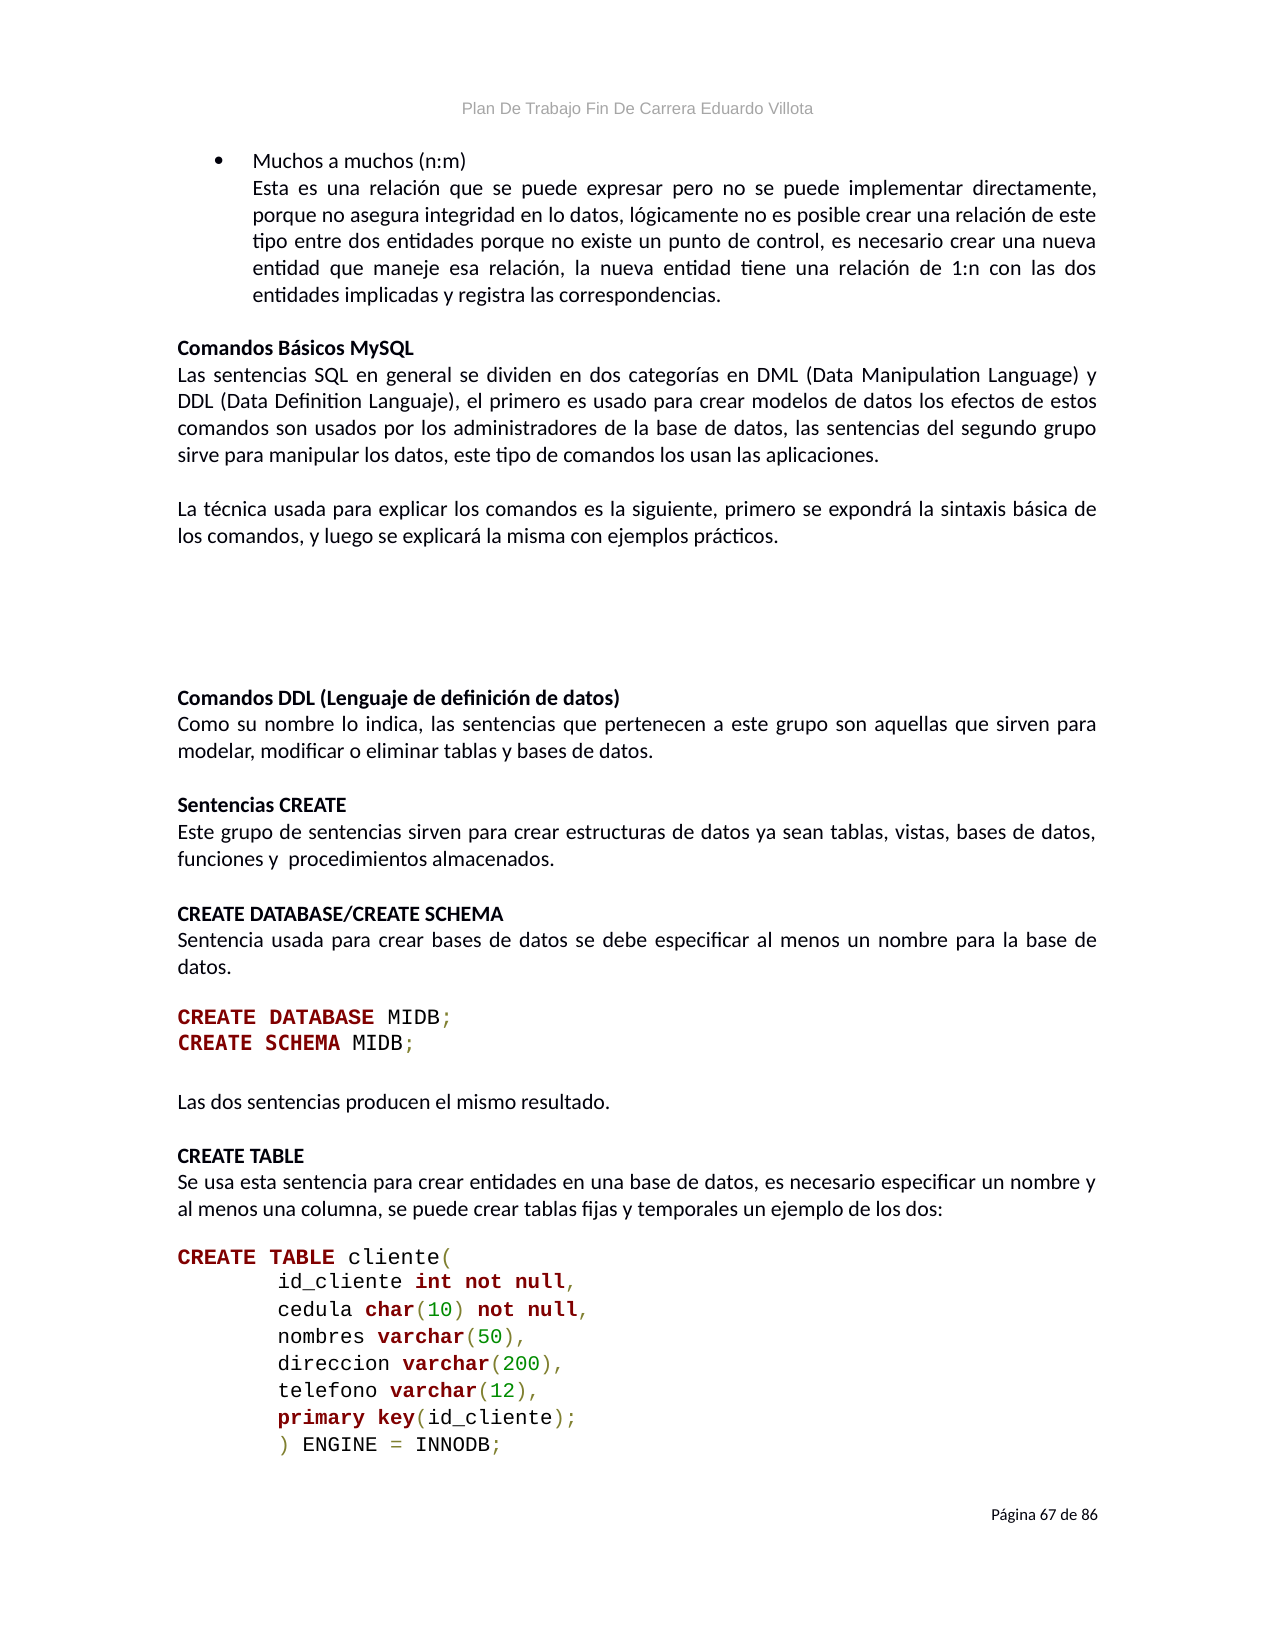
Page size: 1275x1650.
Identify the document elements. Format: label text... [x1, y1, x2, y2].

text Comandos DDL (Lenguaje de definición de datos) [177, 684, 1098, 710]
text CREATE DATABASE MIDB; [177, 1006, 1098, 1031]
text telefono varchar(12), [177, 1380, 1098, 1404]
text CREATE TABLE cliente( [177, 1247, 1098, 1271]
text Las dos sentencias producen el mismo resultado. [177, 1088, 1098, 1115]
text Se usa esta sentencia para crear entidades en una base de datos, es necesario especificar un nombre y al menos una columna, se puede crear tablas fijas y temporales un ejemplo de los dos: [177, 1168, 1098, 1222]
text Comandos Básicos MySQL [177, 334, 1098, 361]
text Sentencia usada para crear bases de datos se debe especificar al menos un nombre para la base de datos. [177, 926, 1098, 980]
text CREATE DATABASE/CREATE SCHEMA [177, 900, 1098, 926]
list Esta es una relación que se puede expresar pero no se puede implementar directamente, porque no asegura integridad en lo datos, lógicamente no es posible crear una relación de este tipo entre dos entidades porque no existe un punto de control, es necesario crear una nueva entidad que maneje esa relación, la nueva entidad tiene una relación de 1:n con las dos entidades implicadas y registra las correspondencias. [252, 174, 1098, 308]
text CREATE TABLE [177, 1142, 1098, 1168]
text Las sentencias SQL en general se dividen en dos categorías en DML (Data Manipulation Language) y DDL (Data Definition Languaje), el primero es usado para crear modelos de datos los efectos de estos comandos son usados por los administradores de la base de datos, las sentencias del segundo grupo sirve para manipular los datos, este tipo de comandos los usan las aplicaciones. [177, 361, 1098, 468]
list Muchos a muchos (n:m) [215, 148, 1098, 174]
text primary key(id_cliente); [177, 1407, 1098, 1431]
text nombres varchar(50), [177, 1326, 1098, 1349]
text Este grupo de sentencias sirven para crear estructuras de datos ya sean tablas, vistas, bases de datos, funciones y procedimientos almacenados. [177, 818, 1098, 872]
text Como su nombre lo indica, las sentencias que pertenecen a este grupo son aquellas que sirven para modelar, modificar o eliminar tablas y bases de datos. [177, 710, 1098, 764]
text CREATE SCHEMA MIDB; [177, 1031, 1098, 1055]
text id_cliente int not null, [177, 1271, 1098, 1295]
text cedula char(10) not null, [177, 1298, 1098, 1322]
text ) ENGINE = INNODB; [177, 1434, 1098, 1458]
text direccion varchar(200), [177, 1353, 1098, 1377]
text Sentencias CREATE [177, 792, 1098, 818]
text La técnica usada para explicar los comandos es la siguiente, primero se expondrá la sintaxis básica de los comandos, y luego se explicará la misma con ejemplos prácticos. [177, 496, 1098, 549]
